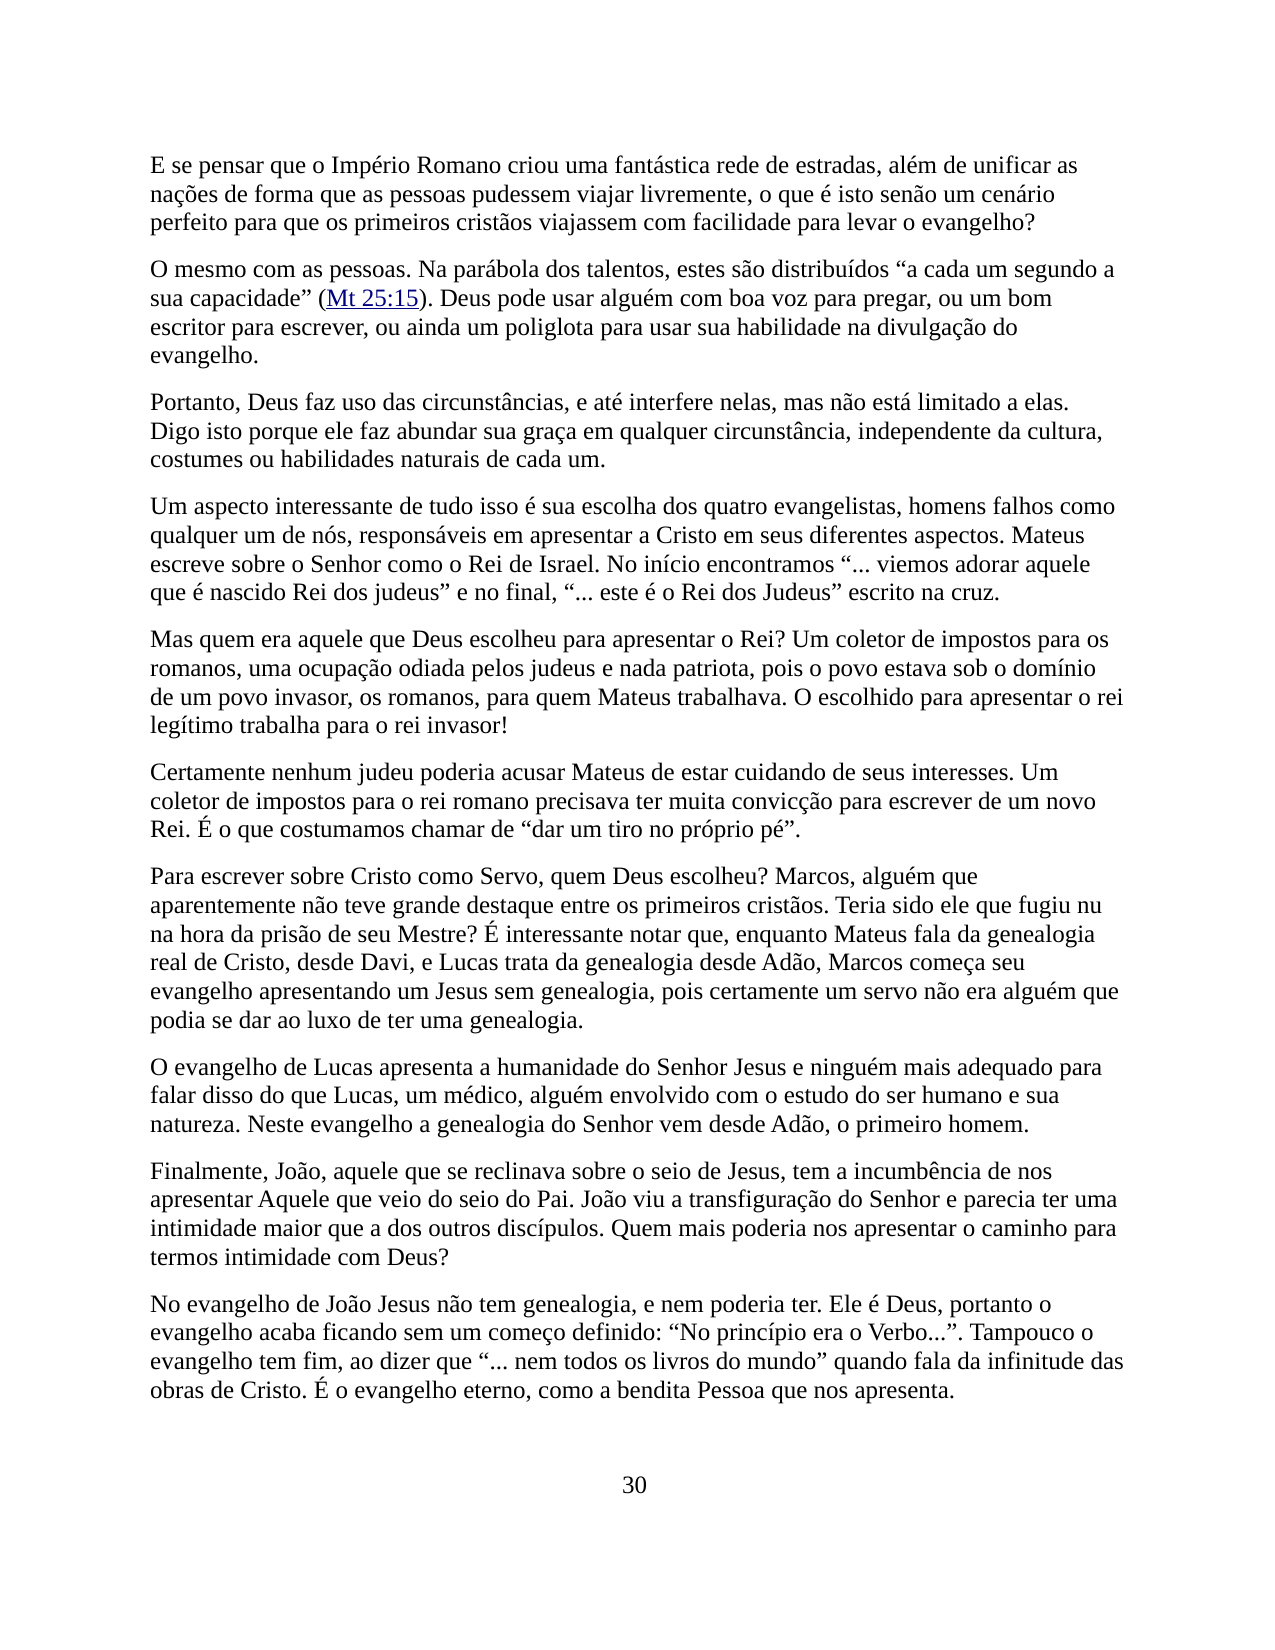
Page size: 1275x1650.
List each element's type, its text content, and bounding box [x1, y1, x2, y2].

text Certamente nenhum judeu poderia acusar Mateus de estar cuidando de seus interesses. Um coletor de impostos para o rei romano precisava ter muita convicção para escrever de um novo Rei. É o que costumamos chamar de “dar um tiro no próprio pé”. [150, 757, 1125, 843]
text Portanto, Deus faz uso das circunstâncias, e até interfere nelas, mas não está limitado a elas. Digo isto porque ele faz abundar sua graça em qualquer circunstância, independente da cultura, costumes ou habilidades naturais de cada um. [150, 387, 1125, 473]
text Finalmente, João, aquele que se reclinava sobre o seio de Jesus, tem a incumbência de nos apresentar Aquele que veio do seio do Pai. João viu a transfiguração do Senhor e parecia ter uma intimidade maior que a dos outros discípulos. Quem mais poderia nos apresentar o caminho para termos intimidade com Deus? [150, 1156, 1125, 1271]
text Para escrever sobre Cristo como Servo, quem Deus escolheu? Marcos, alguém que aparentemente não teve grande destaque entre os primeiros cristãos. Teria sido ele que fugiu nu na hora da prisão de seu Mestre? É interessante notar que, enquanto Mateus fala da genealogia real de Cristo, desde Davi, e Lucas trata da genealogia desde Adão, Marcos começa seu evangelho apresentando um Jesus sem genealogia, pois certamente um servo não era alguém que podia se dar ao luxo de ter uma genealogia. [150, 861, 1125, 1034]
text Mas quem era aquele que Deus escolheu para apresentar o Rei? Um coletor de impostos para os romanos, uma ocupação odiada pelos judeus e nada patriota, pois o povo estava sob o domínio de um povo invasor, os romanos, para quem Mateus trabalhava. O escolhido para apresentar o rei legítimo trabalha para o rei invasor! [150, 624, 1125, 739]
text No evangelho de João Jesus não tem genealogia, e nem poderia ter. Ele é Deus, portanto o evangelho acaba ficando sem um começo definido: “No princípio era o Verbo...”. Tampouco o evangelho tem fim, ao dizer que “... nem todos os livros do mundo” quando fala da infinitude das obras de Cristo. É o evangelho eterno, como a bendita Pessoa que nos apresenta. [150, 1289, 1125, 1404]
text Um aspecto interessante de tudo isso é sua escolha dos quatro evangelistas, homens falhos como qualquer um de nós, responsáveis em apresentar a Cristo em seus diferentes aspectos. Mateus escreve sobre o Senhor como o Rei de Israel. No início encontramos “... viemos adorar aquele que é nascido Rei dos judeus” e no final, “... este é o Rei dos Judeus” escrito na cruz. [150, 491, 1125, 606]
text E se pensar que o Império Romano criou uma fantástica rede de estradas, além de unificar as nações de forma que as pessoas pudessem viajar livremente, o que é isto senão um cenário perfeito para que os primeiros cristãos viajassem com facilidade para levar o evangelho? [150, 150, 1125, 236]
text O mesmo com as pessoas. Na parábola dos talentos, estes são distribuídos “a cada um segundo a sua capacidade” (Mt 25:15). Deus pode usar alguém com boa voz para pregar, ou um bom escritor para escrever, ou ainda um poliglota para usar sua habilidade na divulgação do evangelho. [150, 254, 1125, 369]
text O evangelho de Lucas apresenta a humanidade do Senhor Jesus e ninguém mais adequado para falar disso do que Lucas, um médico, alguém envolvido com o estudo do ser humano e sua natureza. Neste evangelho a genealogia do Senhor vem desde Adão, o primeiro homem. [150, 1052, 1125, 1138]
